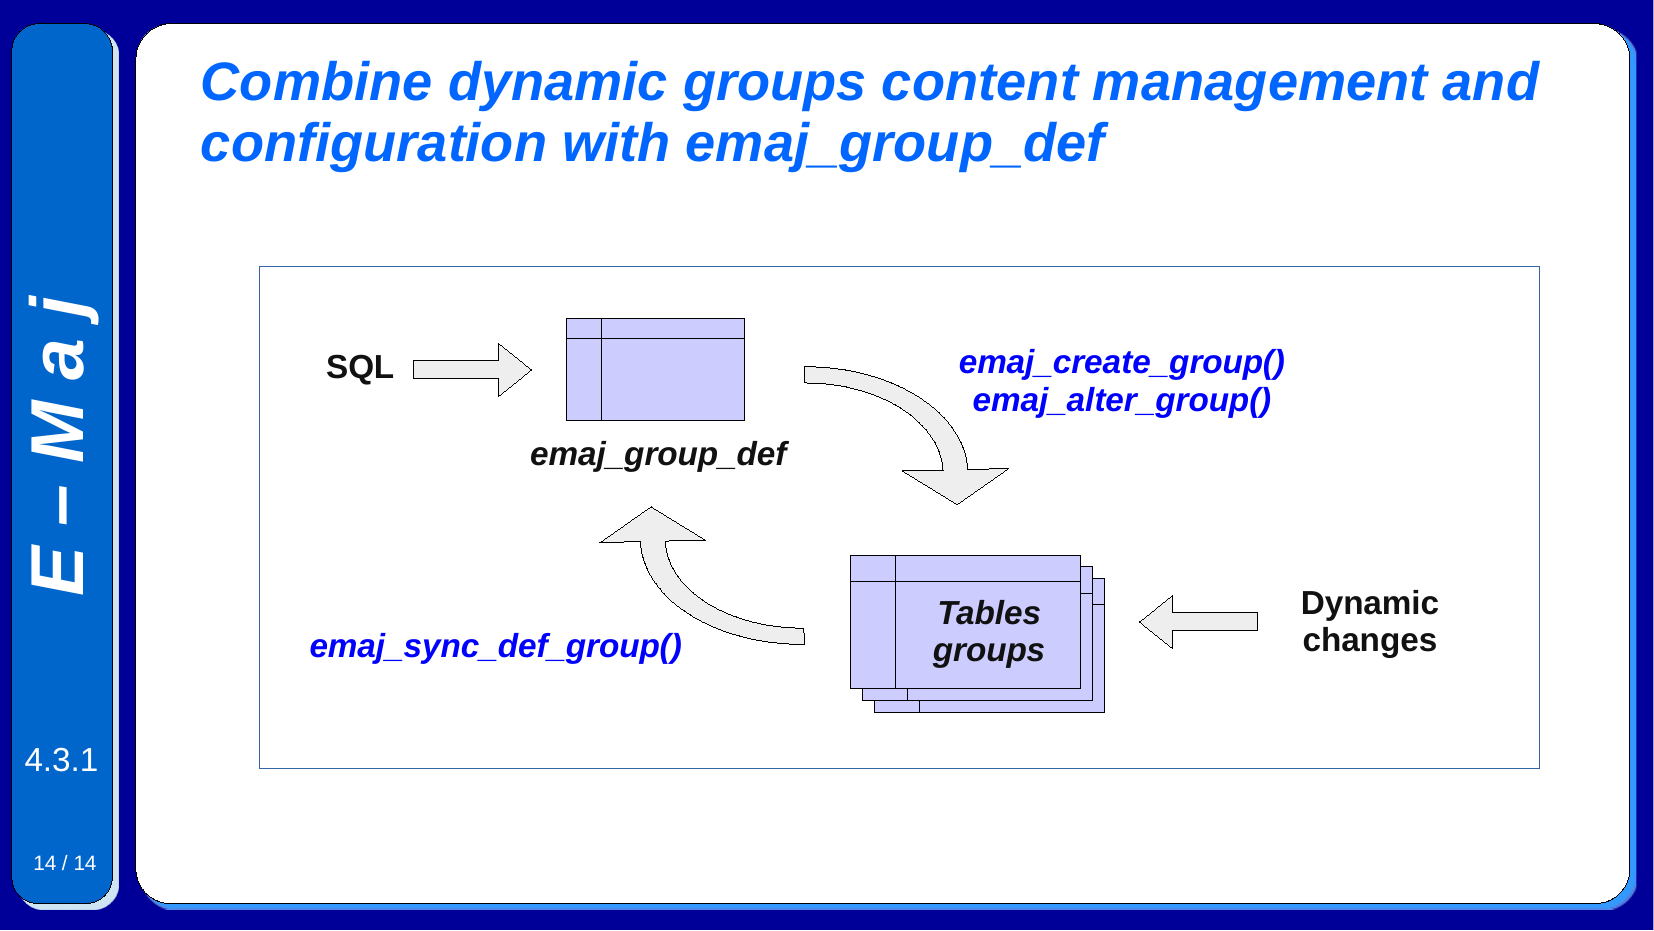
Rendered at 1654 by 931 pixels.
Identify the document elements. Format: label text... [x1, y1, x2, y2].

text_box [850, 555, 1105, 713]
text_box [413, 343, 532, 397]
text_box Dynamic changes [1263, 577, 1477, 667]
text_box SQL [295, 341, 426, 398]
title Combine dynamic groups content management and configuration with emaj_group_def [200, 34, 1575, 191]
text_box emaj_create_group() emaj_alter_group() [927, 336, 1317, 426]
text_box [1139, 595, 1258, 649]
text_box emaj_sync_def_group() [289, 619, 703, 672]
text_box [566, 318, 745, 421]
text_box Tables groups [897, 587, 1081, 680]
text_box [599, 506, 805, 645]
text_box emaj_group_def [513, 427, 804, 485]
text_box [804, 366, 1009, 505]
